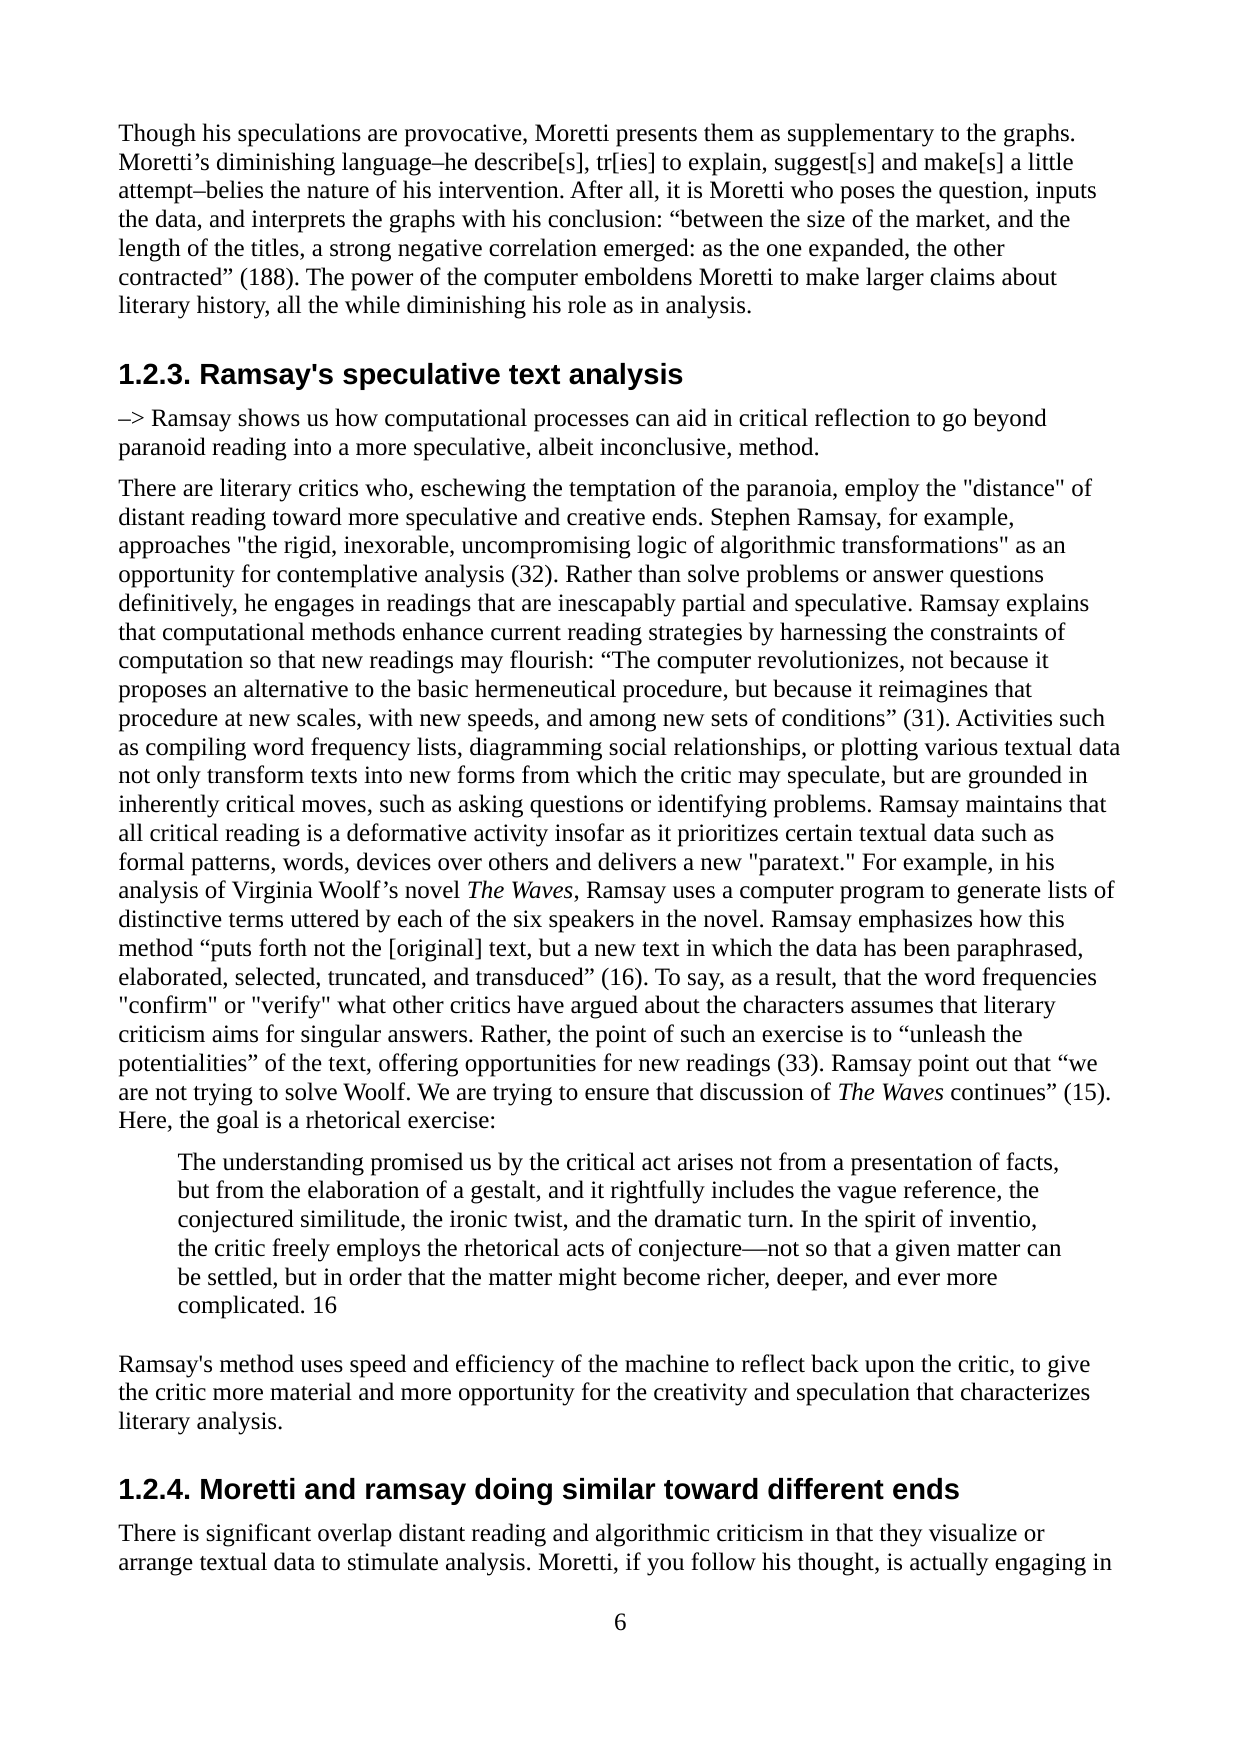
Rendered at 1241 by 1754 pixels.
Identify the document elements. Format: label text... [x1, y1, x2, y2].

text –> Ramsay shows us how computational processes can aid in critical reflection to go beyond paranoid reading into a more speculative, albeit inconclusive, method. [118, 403, 1122, 460]
text There are literary critics who, eschewing the temptation of the paranoia, employ the "distance" of distant reading toward more speculative and creative ends. Stephen Ramsay, for example, approaches "the rigid, inexorable, uncompromising logic of algorithmic transformations" as an opportunity for contemplative analysis (32). Rather than solve problems or answer questions definitively, he engages in readings that are inescapably partial and speculative. Ramsay explains that computational methods enhance current reading strategies by harnessing the constraints of computation so that new readings may flourish: “The computer revolutionizes, not because it proposes an alternative to the basic hermeneutical procedure, but because it reimagines that procedure at new scales, with new speeds, and among new sets of conditions” (31). Activities such as compiling word frequency lists, diagramming social relationships, or plotting various textual data not only transform texts into new forms from which the critic may speculate, but are grounded in inherently critical moves, such as asking questions or identifying problems. Ramsay maintains that all critical reading is a deformative activity insofar as it prioritizes certain textual data such as formal patterns, words, devices over others and delivers a new "paratext." For example, in his analysis of Virginia Woolf’s novel The Waves, Ramsay uses a computer program to generate lists of distinctive terms uttered by each of the six speakers in the novel. Ramsay emphasizes how this method “puts forth not the [original] text, but a new text in which the data has been paraphrased, elaborated, selected, truncated, and transduced” (16). To say, as a result, that the word frequencies "confirm" or "verify" what other critics have argued about the characters assumes that literary criticism aims for singular answers. Rather, the point of such an exercise is to “unleash the potentialities” of the text, offering opportunities for new readings (33). Ramsay point out that “we are not trying to solve Woolf. We are trying to ensure that discussion of The Waves continues” (15). Here, the goal is a rhetorical exercise: [118, 473, 1122, 1134]
text The understanding promised us by the critical act arises not from a presentation of facts, but from the elaboration of a gestalt, and it rightfully includes the vague reference, the conjectured similitude, the ironic twist, and the dramatic turn. In the spirit of inventio, the critic freely employs the rhetorical acts of conjecture—not so that a given matter can be settled, but in order that the matter might become richer, deeper, and ever more complicated. 16 [177, 1147, 1063, 1319]
text Ramsay's method uses speed and efficiency of the machine to reflect back upon the critic, to give the critic more material and more opportunity for the creativity and speculation that characterizes literary analysis. [118, 1349, 1122, 1435]
subtitle Moretti and ramsay doing similar toward different ends [118, 1472, 1122, 1506]
text There is significant overlap distant reading and algorithmic criticism in that they visualize or arrange textual data to stimulate analysis. Moretti, if you follow his thought, is actually engaging in [118, 1518, 1122, 1576]
subtitle Ramsay's speculative text analysis [118, 357, 1122, 390]
text Though his speculations are provocative, Moretti presents them as supplementary to the graphs. Moretti’s diminishing language–he describe[s], tr[ies] to explain, suggest[s] and make[s] a little attempt–belies the nature of his intervention. After all, it is Moretti who poses the question, inputs the data, and interprets the graphs with his conclusion: “between the size of the market, and the length of the titles, a strong negative correlation emerged: as the one expanded, the other contracted” (188). The power of the computer emboldens Moretti to make larger claims about literary history, all the while diminishing his role as in analysis. [118, 118, 1122, 319]
